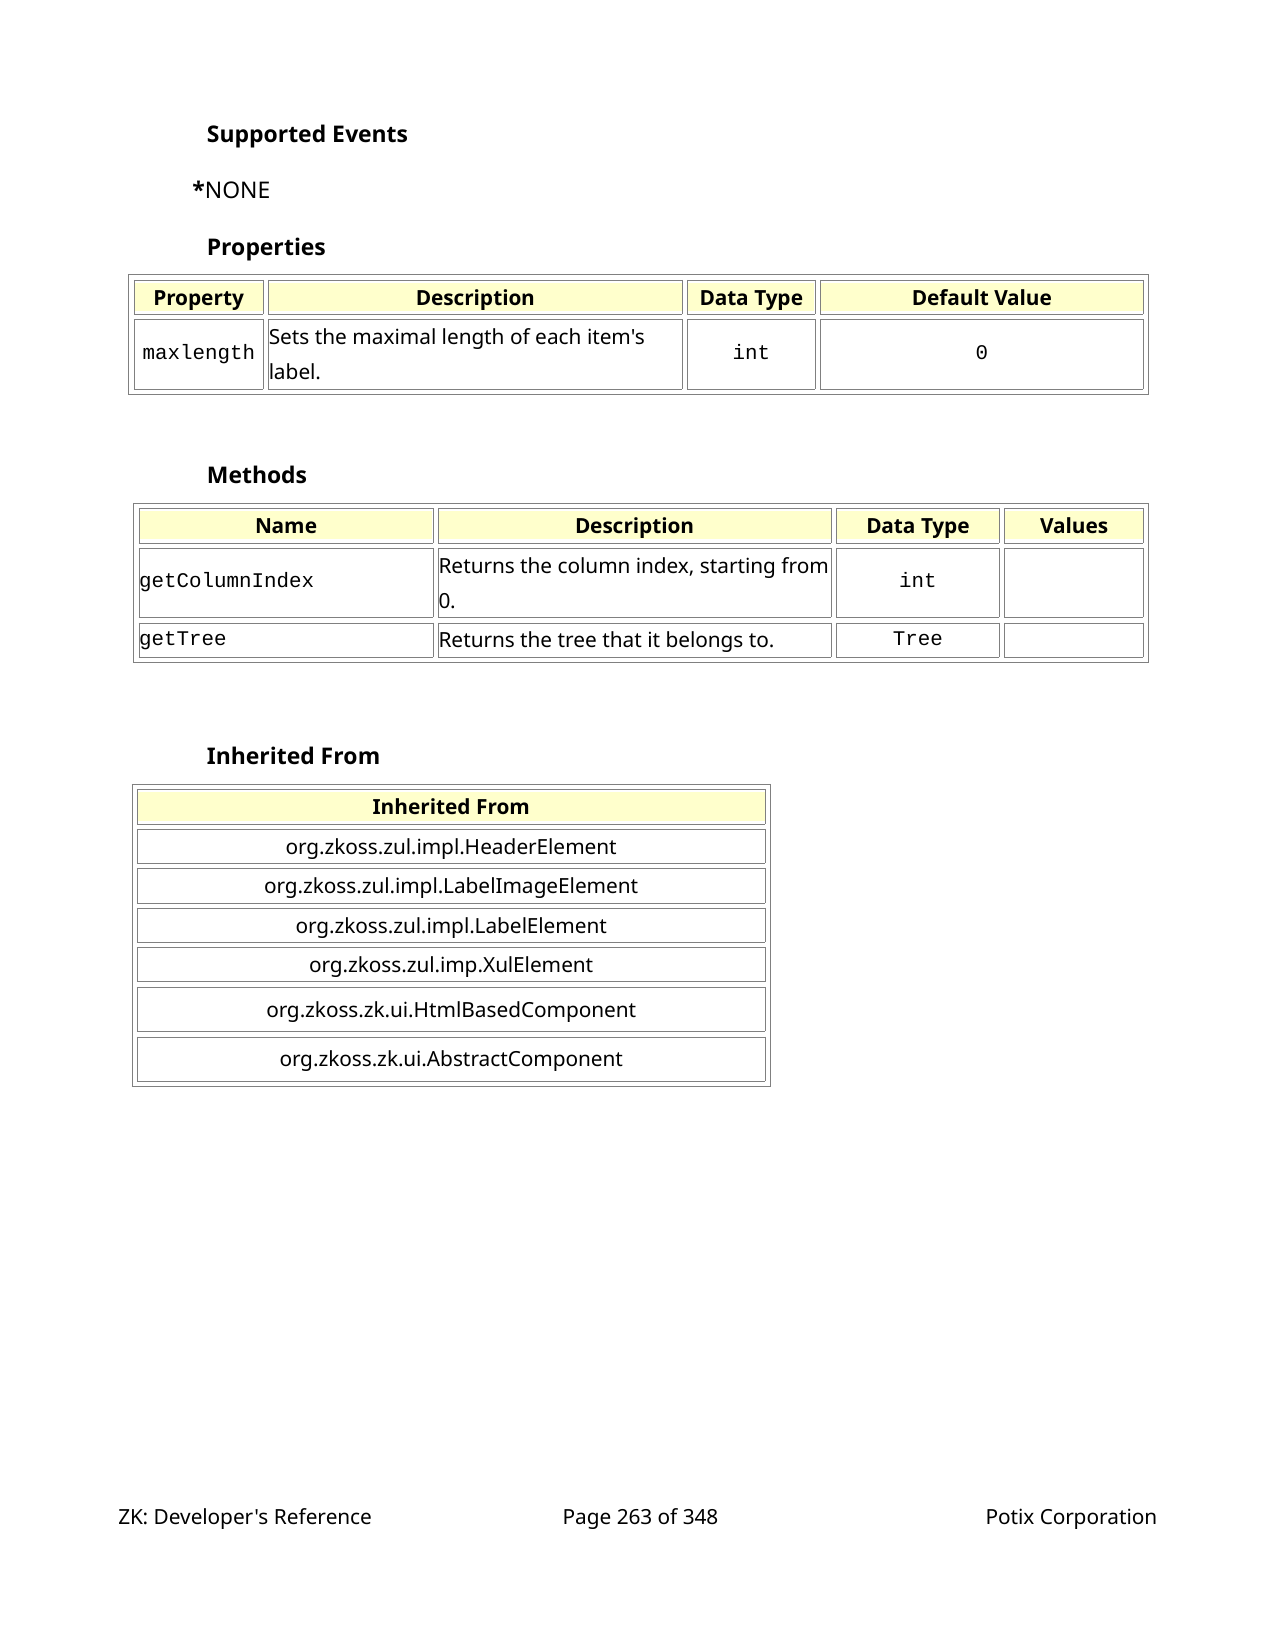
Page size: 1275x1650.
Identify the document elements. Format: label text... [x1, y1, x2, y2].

table_header Data Type [834, 504, 1002, 542]
table_cell getColumnIndex [136, 543, 435, 617]
table_header Inherited From [134, 785, 768, 823]
subtitle Properties [207, 231, 1157, 262]
table_cell org.zkoss.zk.ui.HtmlBasedComponent [134, 981, 768, 1031]
table_cell org.zkoss.zul.impl.LabelImageElement [134, 863, 768, 902]
table_cell 0 [818, 314, 1146, 388]
table_cell [1002, 543, 1146, 617]
table_cell getTree [136, 617, 435, 657]
table_cell [1005, 624, 1143, 657]
table_header Name [136, 504, 435, 542]
text *NONE [118, 174, 1157, 206]
table_cell Sets the maximal length of each item's label. [266, 314, 685, 388]
table_cell maxlength [131, 314, 266, 388]
table_header Property [131, 275, 266, 314]
table_cell [1002, 617, 1146, 657]
table_header Data Type [685, 275, 817, 314]
table_header Description [435, 504, 833, 542]
table_cell Tree [834, 617, 1002, 657]
table_header Values [1002, 504, 1146, 542]
table_cell org.zkoss.zul.impl.HeaderElement [134, 824, 768, 863]
table_header Default Value [818, 275, 1146, 314]
subtitle Methods [207, 459, 1157, 490]
table_cell int [834, 543, 1002, 617]
table_cell Returns the tree that it belongs to. [435, 617, 833, 657]
table_cell int [685, 314, 817, 388]
table_cell [1005, 549, 1143, 617]
subtitle Supported Events [207, 118, 1157, 149]
table_cell org.zkoss.zul.imp.XulElement [134, 942, 768, 981]
subtitle Inherited From [207, 740, 1157, 771]
table_cell org.zkoss.zk.ui.AbstractComponent [134, 1031, 768, 1081]
table_header Description [266, 275, 685, 314]
table_cell Returns the column index, starting from 0. [435, 543, 833, 617]
table_cell org.zkoss.zul.impl.LabelElement [134, 903, 768, 942]
